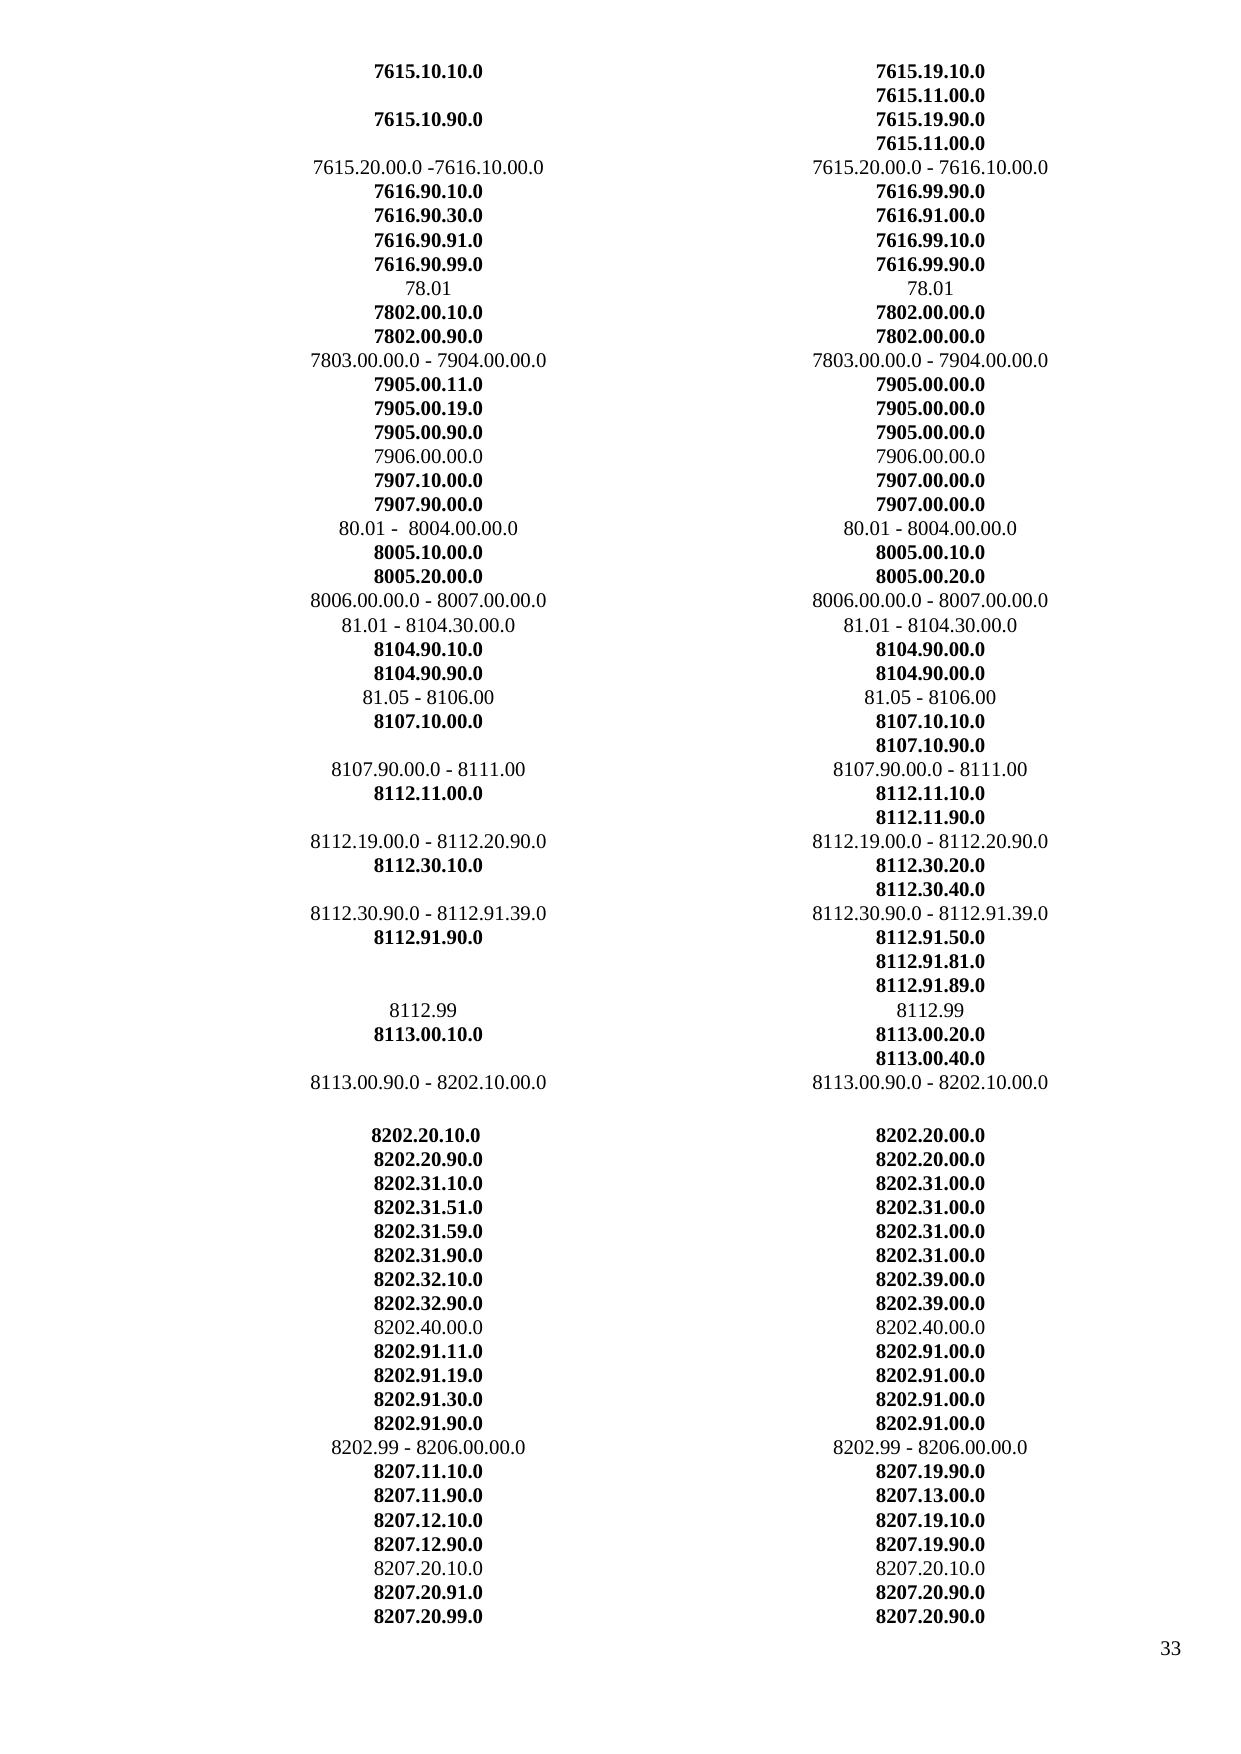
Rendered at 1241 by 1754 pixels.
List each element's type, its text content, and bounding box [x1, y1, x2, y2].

table_cell 8202.32.90.0 [177, 1291, 679, 1315]
table_cell 81.05 - 8106.00 [177, 685, 679, 709]
table_cell 8006.00.00.0 - 8007.00.00.0 [177, 589, 679, 612]
table_cell 7615.10.10.0 [177, 59, 679, 107]
table_cell 8107.10.90.0 [679, 733, 1181, 757]
table_cell 8112.99 [177, 998, 679, 1022]
table_cell 8202.91.00.0 [679, 1387, 1181, 1411]
table_cell 8207.19.90.0 [679, 1459, 1181, 1483]
table_cell 8104.90.10.0 [177, 637, 679, 661]
table_cell 8107.90.00.0 - 8111.00 [679, 757, 1181, 781]
table_cell 8202.31.00.0 [679, 1243, 1181, 1267]
table_cell 8202.91.00.0 [679, 1339, 1181, 1363]
table_cell 7615.11.00.0 [679, 131, 1181, 155]
table_cell 7802.00.00.0 [679, 324, 1181, 348]
table_cell 8207.20.91.0 [177, 1580, 679, 1604]
table_cell 8104.90.00.0 [679, 661, 1181, 685]
table_cell 8005.20.00.0 [177, 564, 679, 588]
table_cell 8202.31.00.0 [679, 1195, 1181, 1219]
table_cell 8202.20.90.0 [177, 1147, 679, 1171]
table_cell 80.01 - 8004.00.00.0 [177, 516, 679, 540]
table_cell 8207.11.90.0 [177, 1484, 679, 1507]
table_cell 8202.31.10.0 [177, 1171, 679, 1195]
table_cell 8202.20.00.0 [679, 1147, 1181, 1171]
table_cell 78.01 [679, 276, 1181, 300]
table_cell 8207.19.90.0 [679, 1532, 1181, 1556]
table_cell 7905.00.00.0 [679, 396, 1181, 420]
table_cell 8207.11.10.0 [177, 1459, 679, 1483]
table_cell 7907.00.00.0 [679, 492, 1181, 516]
table_cell 8207.19.10.0 [679, 1508, 1181, 1532]
table_cell 7615.19.90.0 [679, 107, 1181, 131]
table_cell 8112.91.90.0 [177, 925, 679, 949]
table_cell 7616.90.30.0 [177, 204, 679, 227]
table_cell 8107.10.00.0 [177, 709, 679, 733]
table_cell 8112.30.10.0 [177, 853, 679, 877]
table_cell 7907.10.00.0 [177, 468, 679, 492]
table_cell 8113.00.10.0 [177, 1022, 679, 1046]
table_cell [177, 733, 679, 757]
table_header 8202.20.00.0 [679, 1123, 1181, 1147]
table_cell 7905.00.90.0 [177, 420, 679, 444]
table_cell 8202.31.51.0 [177, 1195, 679, 1219]
table_cell 8202.91.30.0 [177, 1387, 679, 1411]
table_cell 8202.39.00.0 [679, 1291, 1181, 1315]
table_cell 8202.39.00.0 [679, 1267, 1181, 1291]
table_cell 8112.11.90.0 [679, 805, 1181, 829]
table_cell 8202.91.11.0 [177, 1339, 679, 1363]
table_cell 81.05 - 8106.00 [679, 685, 1181, 709]
table_cell 7907.00.00.0 [679, 468, 1181, 492]
table_cell 8113.00.40.0 [679, 1046, 1181, 1070]
table_cell 8207.20.10.0 [679, 1556, 1181, 1580]
table_header 8202.20.10.0 [177, 1123, 679, 1147]
table_cell 8202.40.00.0 [177, 1315, 679, 1339]
table_cell 7616.99.90.0 [679, 252, 1181, 276]
table_cell 81.01 - 8104.30.00.0 [679, 613, 1181, 637]
table_cell [177, 974, 679, 997]
table_cell 8112.91.89.0 [679, 974, 1181, 997]
table_cell 8112.30.90.0 - 8112.91.39.0 [679, 901, 1181, 925]
table_cell 7616.99.90.0 [679, 179, 1181, 203]
table_cell 8104.90.90.0 [177, 661, 679, 685]
table_cell 7615.20.00.0 -7616.10.00.0 [177, 155, 679, 179]
table_cell 7616.90.99.0 [177, 252, 679, 276]
table_cell 8112.19.00.0 - 8112.20.90.0 [177, 829, 679, 853]
table_cell 8202.91.00.0 [679, 1363, 1181, 1387]
table_cell 8207.12.10.0 [177, 1508, 679, 1532]
table_cell 7615.20.00.0 - 7616.10.00.0 [679, 155, 1181, 179]
table_cell 7803.00.00.0 - 7904.00.00.0 [177, 348, 679, 372]
table_cell 8112.19.00.0 - 8112.20.90.0 [679, 829, 1181, 853]
table_cell 8104.90.00.0 [679, 637, 1181, 661]
table_cell 8207.20.90.0 [679, 1604, 1181, 1628]
table_cell 8112.99 [679, 998, 1181, 1022]
table_cell 8207.13.00.0 [679, 1484, 1181, 1507]
table_cell 8202.31.00.0 [679, 1171, 1181, 1195]
table_cell 8112.91.50.0 [679, 925, 1181, 949]
table_cell 8202.31.59.0 [177, 1219, 679, 1243]
table_cell 8202.91.00.0 [679, 1411, 1181, 1435]
table_cell 7615.19.10.0 7615.11.00.0 [679, 59, 1181, 107]
table_cell [177, 949, 679, 973]
table_cell 7802.00.00.0 [679, 300, 1181, 324]
table_cell 8202.40.00.0 [679, 1315, 1181, 1339]
table_cell 8207.20.10.0 [177, 1556, 679, 1580]
table_cell 8107.90.00.0 - 8111.00 [177, 757, 679, 781]
table_cell 8113.00.20.0 [679, 1022, 1181, 1046]
table_cell 7906.00.00.0 [177, 444, 679, 468]
table_cell 78.01 [177, 276, 679, 300]
table_cell 7615.10.90.0 [177, 107, 679, 131]
table_cell 8005.00.10.0 [679, 540, 1181, 564]
table_cell 8006.00.00.0 - 8007.00.00.0 [679, 589, 1181, 612]
table_cell 7907.90.00.0 [177, 492, 679, 516]
table_cell 7616.99.10.0 [679, 228, 1181, 252]
table_cell 8207.20.99.0 [177, 1604, 679, 1628]
table_cell 8202.32.10.0 [177, 1267, 679, 1291]
table_cell 7906.00.00.0 [679, 444, 1181, 468]
table_cell [177, 1046, 679, 1070]
table_cell 7616.90.91.0 [177, 228, 679, 252]
table_cell 81.01 - 8104.30.00.0 [177, 613, 679, 637]
table_cell 7905.00.00.0 [679, 420, 1181, 444]
table_cell 8112.11.10.0 [679, 781, 1181, 805]
table_cell 8005.00.20.0 [679, 564, 1181, 588]
table_cell 8207.12.90.0 [177, 1532, 679, 1556]
table_cell 8202.99 - 8206.00.00.0 [177, 1435, 679, 1459]
table_cell 8113.00.90.0 - 8202.10.00.0 [679, 1070, 1181, 1094]
table_cell 8107.10.10.0 [679, 709, 1181, 733]
table_cell [177, 805, 679, 829]
table_cell 8112.91.81.0 [679, 949, 1181, 973]
table_cell 7803.00.00.0 - 7904.00.00.0 [679, 348, 1181, 372]
table_cell 8112.30.40.0 [679, 877, 1181, 901]
table_cell 8202.99 - 8206.00.00.0 [679, 1435, 1181, 1459]
table_cell 8112.30.90.0 - 8112.91.39.0 [177, 901, 679, 925]
table_cell [177, 877, 679, 901]
table_cell 7905.00.00.0 [679, 372, 1181, 396]
table_cell 8202.31.00.0 [679, 1219, 1181, 1243]
table_cell 7905.00.11.0 [177, 372, 679, 396]
table_cell 8113.00.90.0 - 8202.10.00.0 [177, 1070, 679, 1094]
table_cell 7905.00.19.0 [177, 396, 679, 420]
table_cell 8202.91.90.0 [177, 1411, 679, 1435]
table_cell 8005.10.00.0 [177, 540, 679, 564]
table_cell 8207.20.90.0 [679, 1580, 1181, 1604]
table_cell 80.01 - 8004.00.00.0 [679, 516, 1181, 540]
table_cell 8112.11.00.0 [177, 781, 679, 805]
table_cell [177, 131, 679, 155]
table_cell 8202.91.19.0 [177, 1363, 679, 1387]
table_cell 8112.30.20.0 [679, 853, 1181, 877]
table_cell 7616.91.00.0 [679, 204, 1181, 227]
table_cell 8202.31.90.0 [177, 1243, 679, 1267]
table_cell 7802.00.90.0 [177, 324, 679, 348]
table_cell 7616.90.10.0 [177, 179, 679, 203]
table_cell 7802.00.10.0 [177, 300, 679, 324]
